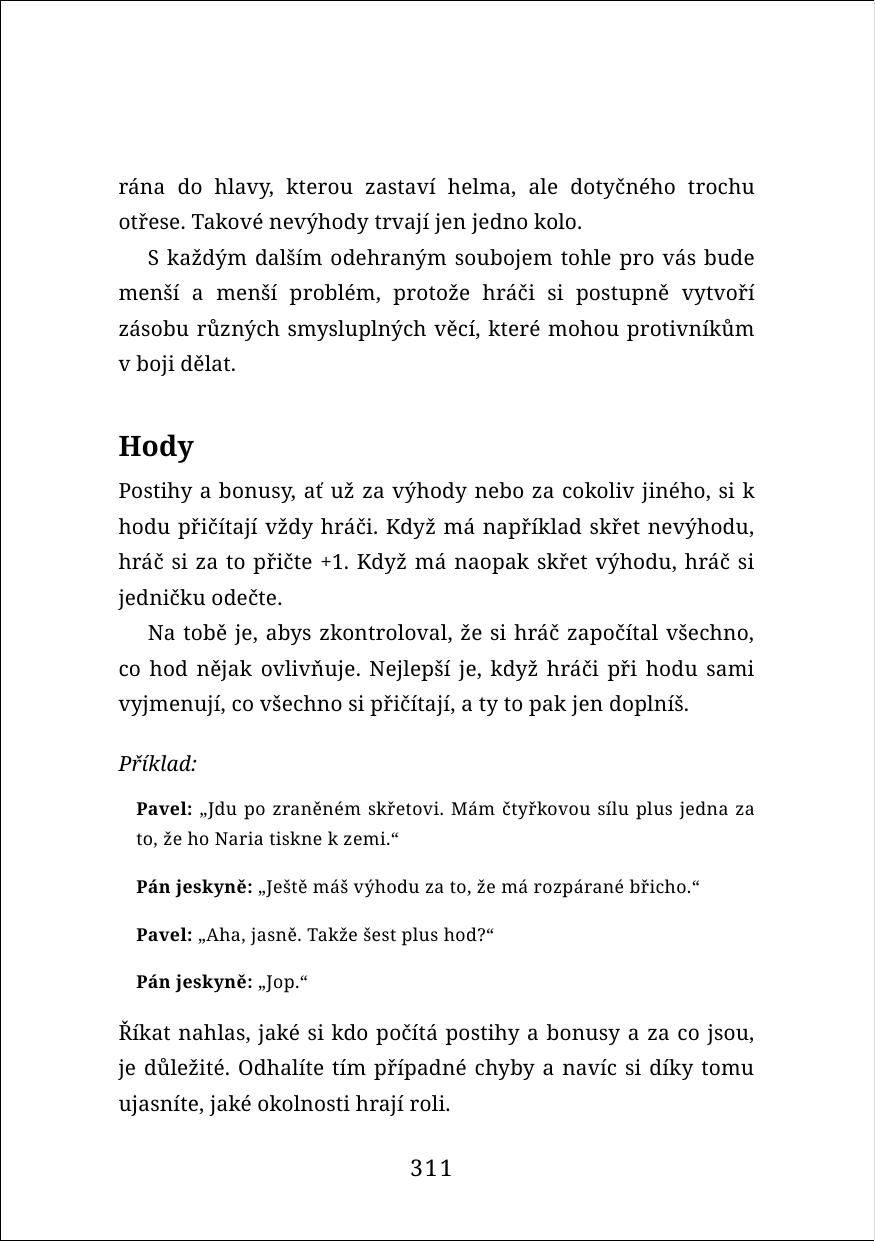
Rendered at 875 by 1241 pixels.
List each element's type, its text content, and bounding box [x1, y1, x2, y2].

text Říkat nahlas, jaké si kdo počítá postihy a bonusy a za co jsou, je důležité. Odhalíte tím případné chyby a navíc si díky tomu ujasníte, jaké okolnosti hrají roli. [118, 1018, 756, 1117]
text Příklad: [118, 749, 756, 777]
text Pán jeskyně: „Jop.“ [136, 970, 756, 994]
text Pavel: „Jdu po zraněném skřetovi. Mám čtyřkovou sílu plus jedna za to, že ho Naria tiskne k zemi.“ [136, 796, 756, 850]
subtitle Hody [118, 426, 756, 464]
text rána do hlavy, kterou zastaví helma, ale dotyčného trochu otřese. Takové nevýhody trvají jen jedno kolo. S každým dalším odehraným soubojem tohle pro vás bude menší a menší problém, protože hráči si postupně vytvoří zásobu různých smysluplných věcí, které mohou protivníkům v boji dělat. [118, 172, 756, 378]
text Pavel: „Aha, jasně. Takže šest plus hod?“ [136, 922, 756, 946]
text Postihy a bonusy, ať už za výhody nebo za cokoliv jiného, si k hodu přičítají vždy hráči. Když má například skřet nevýhodu, hráč si za to přičte +1. Když má naopak skřet výhodu, hráč si jedničku odečte. Na tobě je, abys zkontroloval, že si hráč započítal všechno, co hod nějak ovlivňuje. Nejlepší je, když hráči při hodu sami vyjmenují, co všechno si přičítají, a ty to pak jen doplníš. [118, 476, 756, 718]
text Pán jeskyně: „Ještě máš výhodu za to, že má rozpárané břicho.“ [136, 874, 756, 898]
